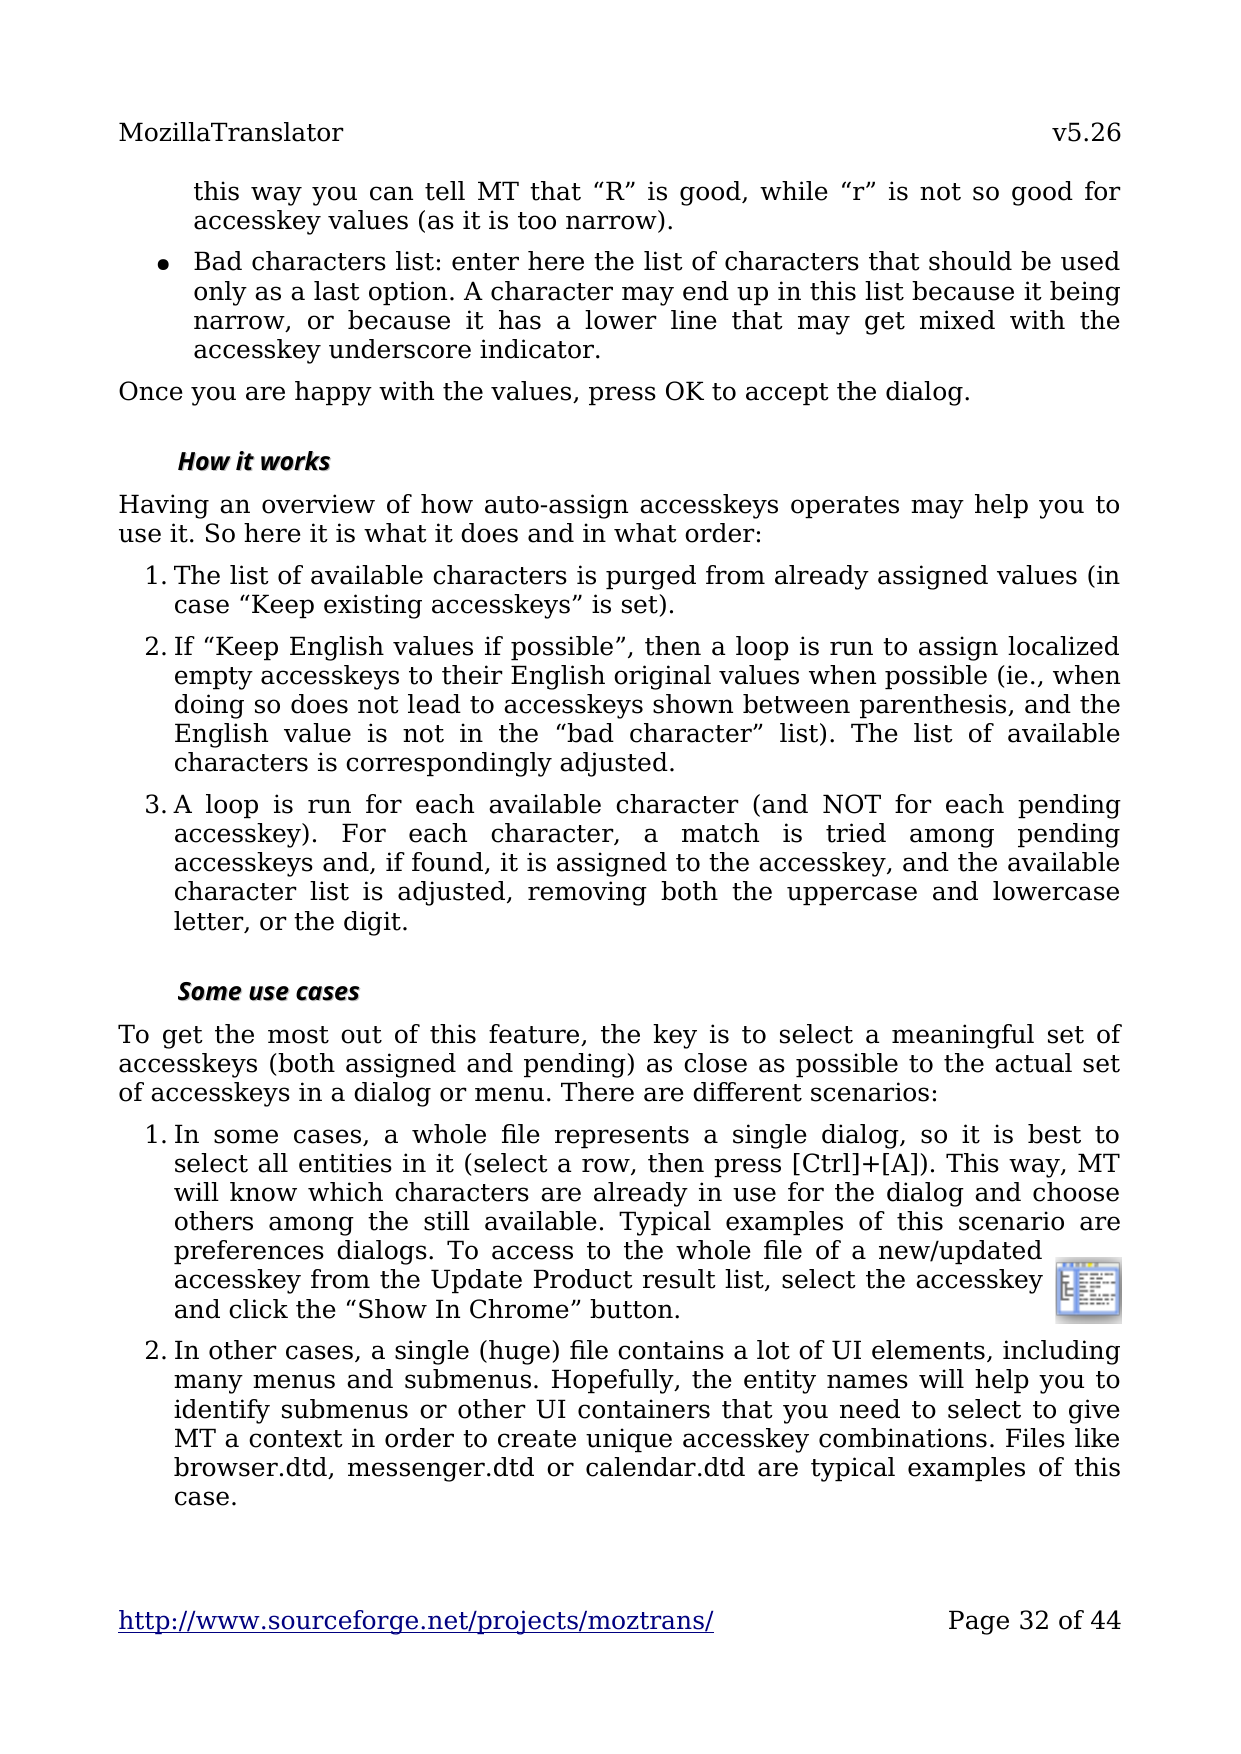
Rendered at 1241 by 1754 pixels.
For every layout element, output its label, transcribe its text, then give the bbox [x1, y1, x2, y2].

text Having an overview of how auto-assign accesskeys operates may help you to use it. So here it is what it does and in what order: [118, 490, 1122, 548]
subtitle The list of available characters is purged from already assigned values (in case “Keep existing accesskeys” is set). [144, 561, 1122, 619]
subtitle In some cases, a whole file represents a single dialog, so it is best to select all entities in it (select a row, then press [Ctrl]+[A]). This way, MT will know which characters are already in use for the dialog and choose others among the still available. Typical examples of this scenario are preferences dialogs. To access to the whole file of a new/updated accesskey from the Update Product result list, select the accesskey and click the “Show In Chrome” button. [144, 1120, 1122, 1324]
subtitle How it works [177, 443, 1122, 477]
subtitle this way you can tell MT that “R” is good, while “r” is not so good for accesskey values (as it is too narrow). [156, 177, 1122, 235]
subtitle If “Keep English values if possible”, then a loop is run to assign localized empty accesskeys to their English original values when possible (ie., when doing so does not lead to accesskeys shown between parenthesis, and the English value is not in the “bad character” list). The list of available characters is correspondingly adjusted. [144, 632, 1122, 777]
picture [1055, 1257, 1122, 1324]
subtitle Bad characters list: enter here the list of characters that should be used only as a last option. A character may end up in this list because it being narrow, or because it has a lower line that may get mixed with the accesskey underscore indicator. [156, 248, 1122, 364]
subtitle In other cases, a single (huge) file contains a lot of UI elements, including many menus and submenus. Hopefully, the entity names will help you to identify submenus or other UI containers that you need to select to give MT a context in order to create unique accesskey combinations. Files like browser.dtd, messenger.dtd or calendar.dtd are typical examples of this case. [144, 1337, 1122, 1512]
text Once you are happy with the values, press OK to accept the dialog. [118, 377, 1122, 406]
subtitle Some use cases [177, 973, 1122, 1007]
text To get the most out of this feature, the key is to select a meaningful set of accesskeys (both assigned and pending) as close as possible to the actual set of accesskeys in a dialog or menu. There are different scenarios: [118, 1020, 1122, 1107]
subtitle A loop is run for each available character (and NOT for each pending accesskey). For each character, a match is tried among pending accesskeys and, if found, it is assigned to the accesskey, and the available character list is adjusted, removing both the uppercase and lowercase letter, or the digit. [144, 790, 1122, 936]
